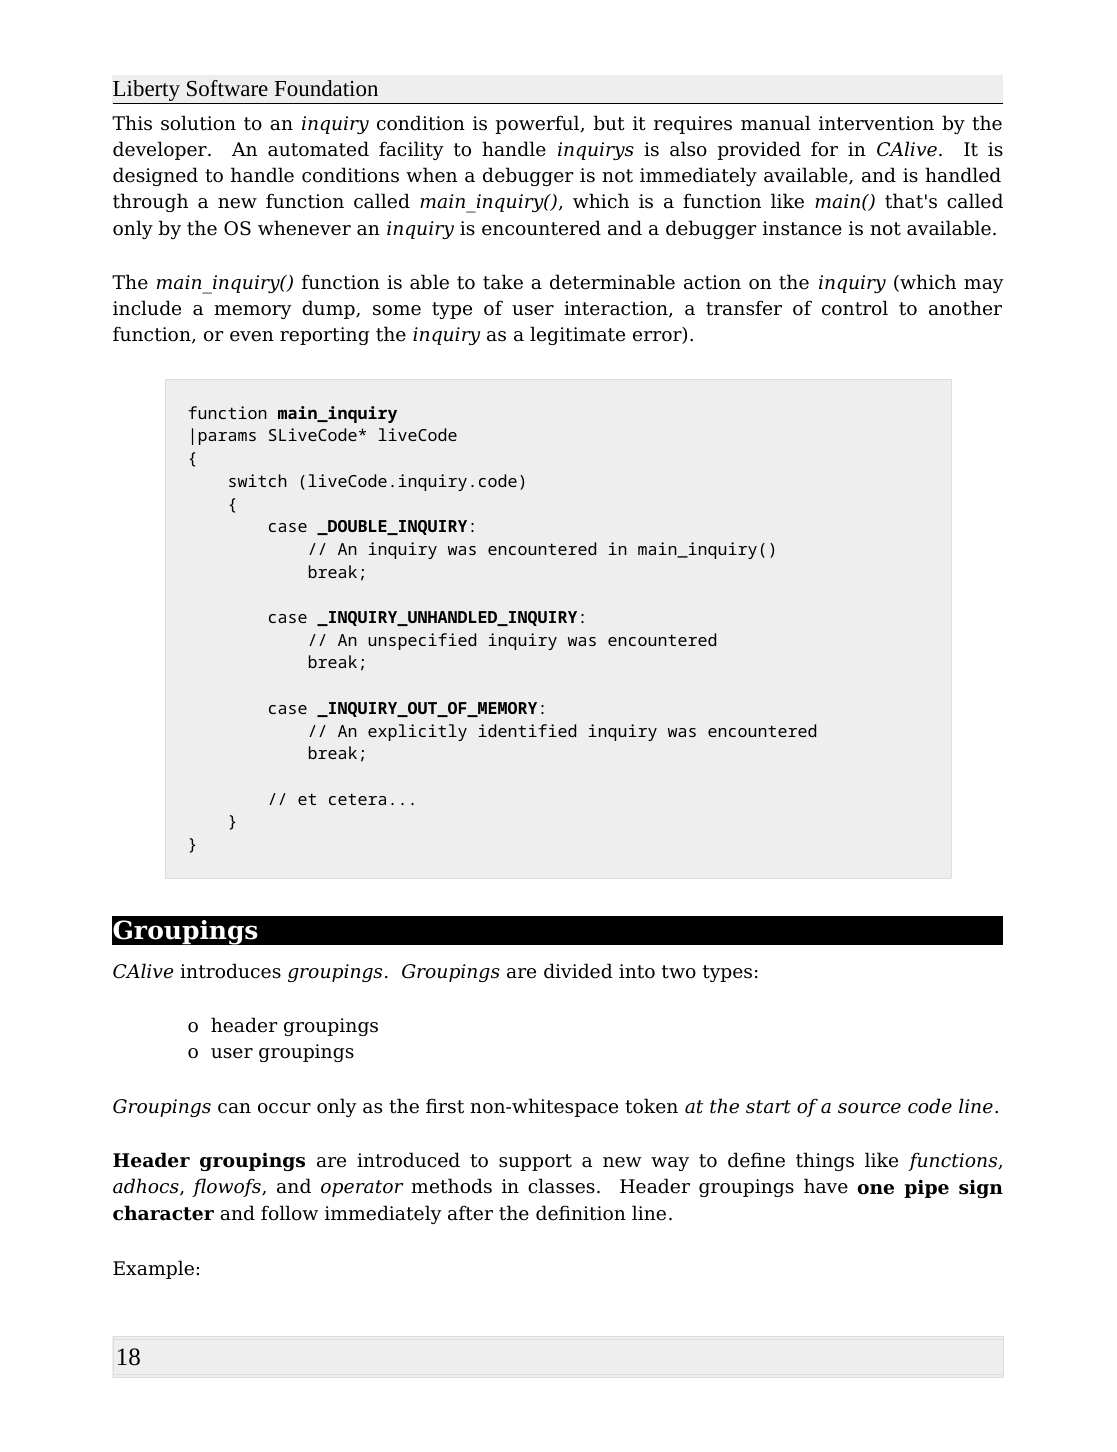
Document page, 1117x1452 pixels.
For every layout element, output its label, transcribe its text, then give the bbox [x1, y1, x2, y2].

text CAlive introduces groupings. Groupings are divided into two types: [112, 961, 1003, 982]
text o header groupings o user groupings [112, 1015, 1003, 1063]
text Header groupings are introduced to support a new way to define things like functions, adhocs, flowofs, and operator methods in classes. Header groupings have one pipe sign character and follow immediately after the definition line. [112, 1150, 1003, 1225]
text function main_inquiry |params SLiveCode* liveCode { switch (liveCode.inquiry.code) { case _DOUBLE_INQUIRY: // An inquiry was encountered in main_inquiry() break; case _INQUIRY_UNHANDLED_INQUIRY: // An unspecified inquiry was encountered break; case _INQUIRY_OUT_OF_MEMORY: // An explicitly identified inquiry was encountered break; // et cetera... } } [166, 380, 951, 878]
text The main_inquiry() function is able to take a determinable action on the inquiry (which may include a memory dump, some type of user interaction, a transfer of control to another function, or even reporting the inquiry as a legitimate error). [112, 272, 1003, 346]
subtitle Groupings [112, 916, 1003, 945]
text Example: [112, 1257, 1003, 1279]
text Groupings can occur only as the first non-whitespace token at the start of a source code line. [112, 1096, 1003, 1117]
text This solution to an inquiry condition is powerful, but it requires manual intervention by the developer. An automated facility to handle inquirys is also provided for in CAlive. It is designed to handle conditions when a debugger is not immediately available, and is handled through a new function called main_inquiry(), which is a function like main() that's called only by the OS whenever an inquiry is encountered and a debugger instance is not available. [112, 112, 1003, 239]
